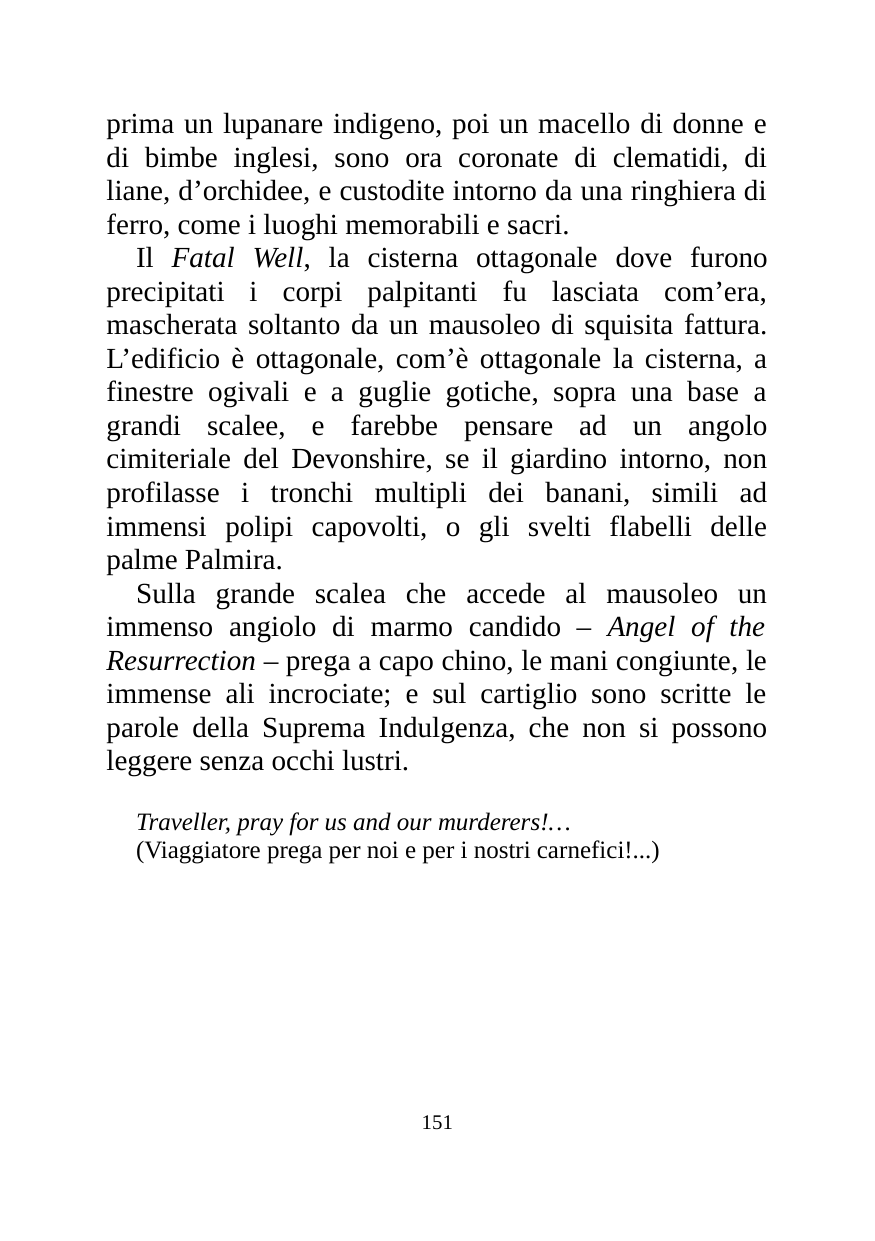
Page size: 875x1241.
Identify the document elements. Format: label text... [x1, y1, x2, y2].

text prima un lupanare indigeno, poi un macello di donne e di bimbe inglesi, sono ora coronate di clematidi, di liane, d’orchidee, e custodite intorno da una ringhiera di ferro, come i luoghi memorabili e sacri. [106, 106, 768, 240]
text Il Fatal Well, la cisterna ottagonale dove furono precipitati i corpi palpitanti fu lasciata com’era, mascherata soltanto da un mausoleo di squisita fattura. L’edificio è ottagonale, com’è ottagonale la cisterna, a finestre ogivali e a guglie gotiche, sopra una base a grandi scalee, e farebbe pensare ad un angolo cimiteriale del Devonshire, se il giardino intorno, non profilasse i tronchi multipli dei banani, simili ad immensi polipi capovolti, o gli svelti flabelli delle palme Palmira. [106, 240, 768, 576]
text Traveller, pray for us and our murderers!… [106, 807, 768, 835]
text Sulla grande scalea che accede al mausoleo un immenso angiolo di marmo candido – Angel of the Resurrection – prega a capo chino, le mani congiunte, le immense ali incrociate; e sul cartiglio sono scritte le parole della Suprema Indulgenza, che non si possono leggere senza occhi lustri. [106, 576, 768, 777]
text (Viaggiatore prega per noi e per i nostri carnefici!...) [106, 835, 768, 864]
